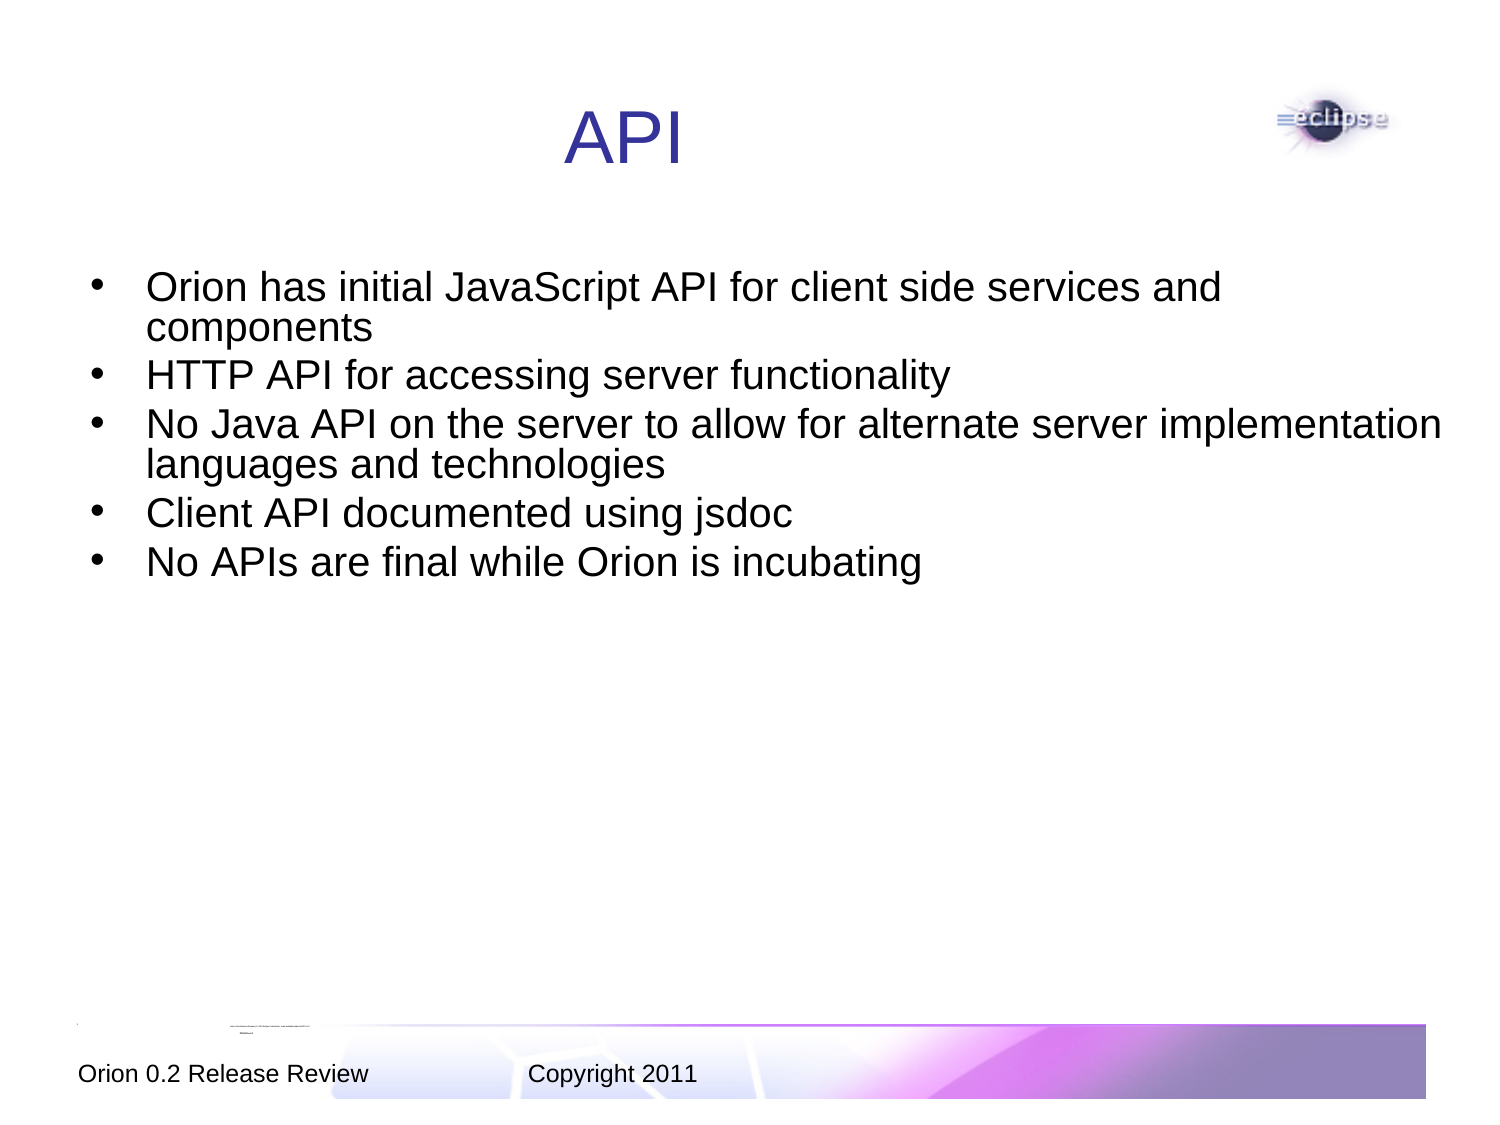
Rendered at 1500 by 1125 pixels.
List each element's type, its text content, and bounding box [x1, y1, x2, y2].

picture [1257, 42, 1408, 193]
list Orion has initial JavaScript API for client side services and components HTTP API for accessing server functionality No Java API on the server to allow for alternate server implementation languages and technologies Client API documented using jsdoc No APIs are final while Orion is incubating [74, 262, 1475, 1006]
title API [74, 45, 1176, 233]
picture [225, 1024, 1426, 1099]
